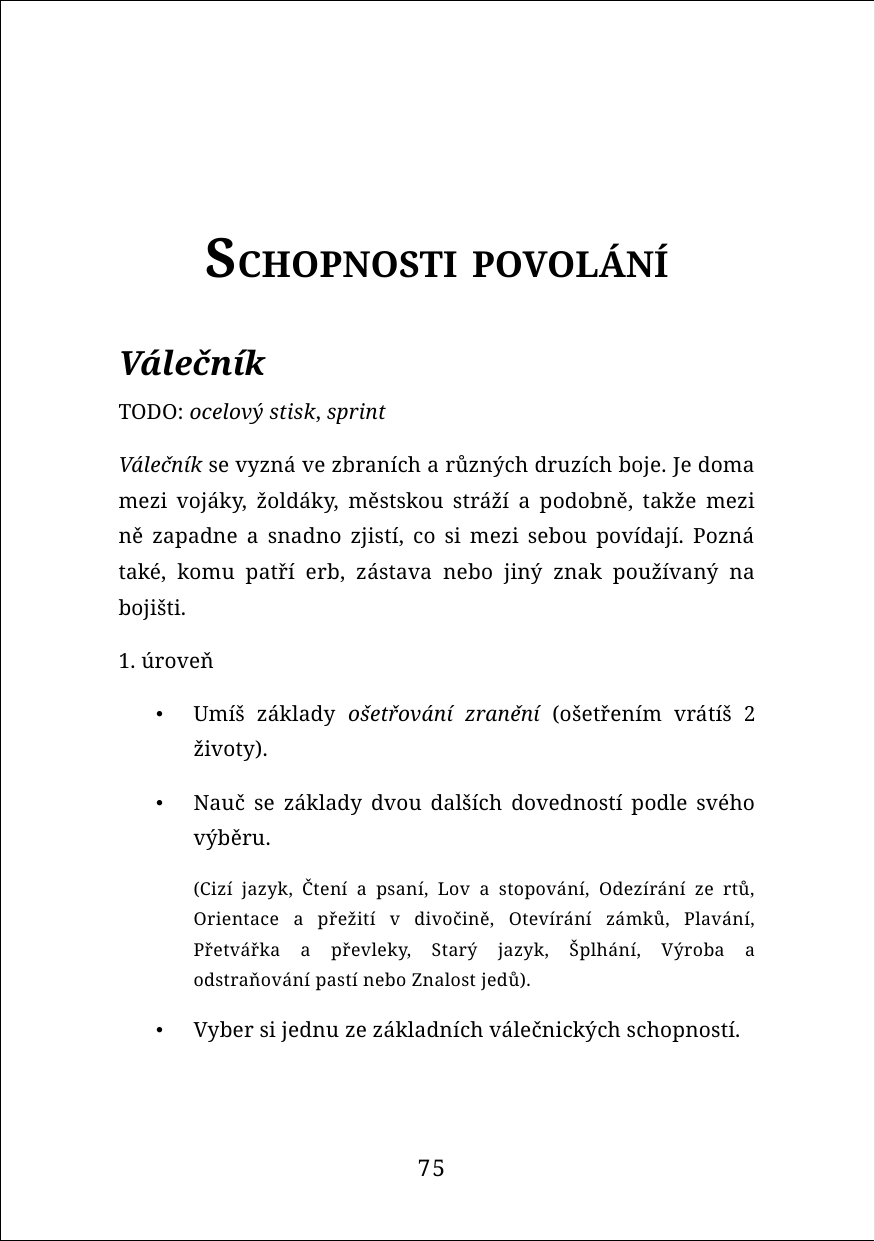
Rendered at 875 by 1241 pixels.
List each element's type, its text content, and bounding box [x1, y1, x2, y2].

subtitle Schopnosti povolání [118, 219, 756, 293]
list Umíš základy ošetřování zranění (ošetřením vrátíš 2 životy). [156, 699, 756, 763]
subtitle Válečník [118, 340, 756, 386]
text TODO: ocelový stisk, sprint [118, 397, 756, 426]
list (Cizí jazyk, Čtení a psaní, Lov a stopování, Odezírání ze rtů, Orientace a přežití v divočině, Otevírání zámků, Plavání, Přetvářka a převleky, Starý jazyk, Šplhání, Výroba a odstraňování pastí nebo Znalost jedů). [156, 877, 756, 991]
text Válečník se vyzná ve zbraních a různých druzích boje. Je doma mezi vojáky, žoldáky, městskou stráží a podobně, takže mezi ně zapadne a snadno zjistí, co si mezi sebou povídají. Pozná také, komu patří erb, zástava nebo jiný znak používaný na bojišti. [118, 451, 756, 621]
text 1. úroveň [118, 646, 756, 674]
list Vyber si jednu ze základních válečnických schopností. [156, 1015, 756, 1043]
list Nauč se základy dvou dalších dovedností podle svého výběru. [156, 788, 756, 852]
